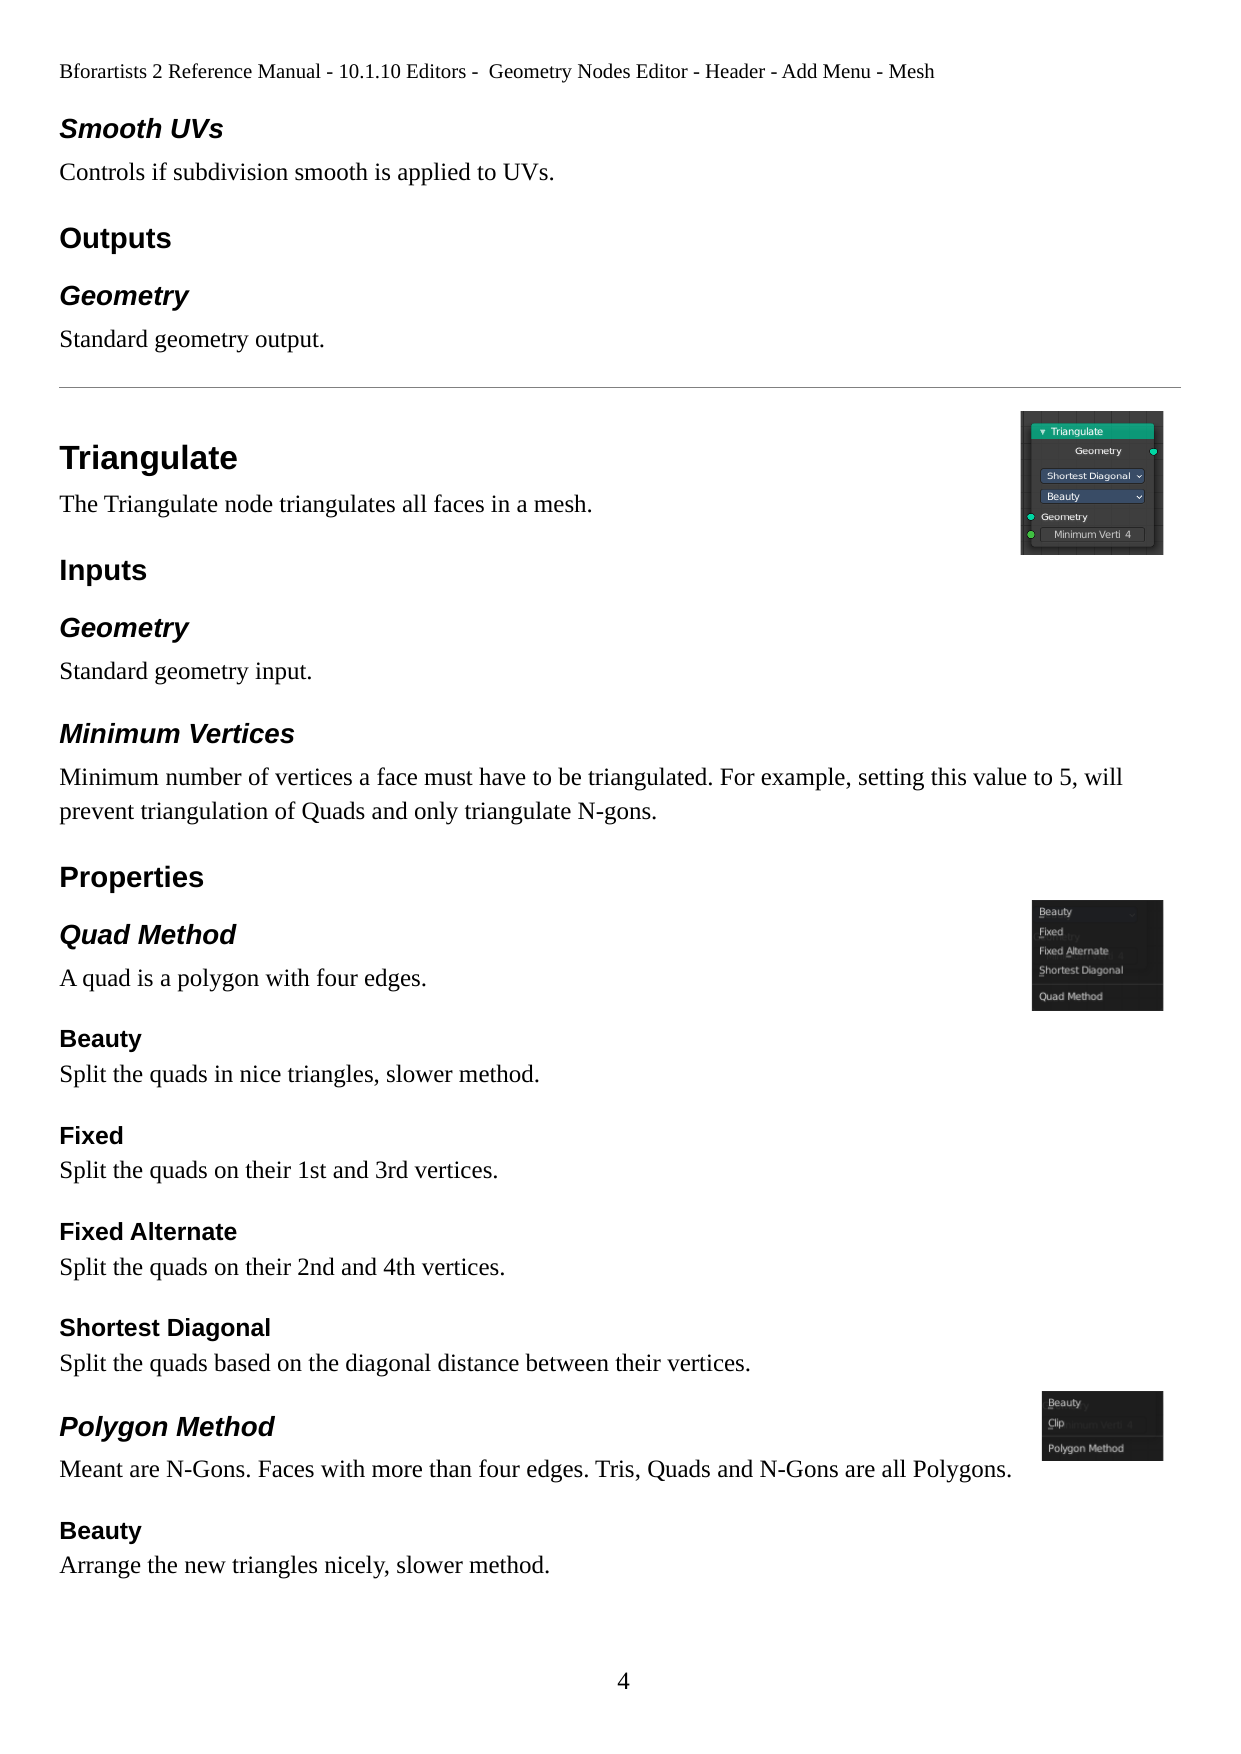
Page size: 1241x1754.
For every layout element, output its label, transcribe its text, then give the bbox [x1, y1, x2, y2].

subtitle Smooth UVs [59, 113, 1181, 144]
text Split the quads based on the diagonal distance between their vertices. [59, 1348, 1181, 1377]
subtitle Polygon Method [59, 1410, 1041, 1442]
picture [1041, 1391, 1164, 1461]
subtitle Triangulate [59, 438, 1020, 476]
text A quad is a polygon with four edges. [59, 963, 1031, 992]
picture [1020, 411, 1164, 555]
subtitle Shortest Diagonal [59, 1313, 1181, 1342]
subtitle Fixed Alternate [59, 1217, 1181, 1246]
text The Triangulate node triangulates all faces in a mesh. [59, 489, 1020, 518]
subtitle Outputs [59, 221, 1181, 254]
text Split the quads in nice triangles, slower method. [59, 1059, 1181, 1088]
subtitle Fixed [59, 1121, 1181, 1149]
subtitle Beauty [59, 1516, 1181, 1544]
text Split the quads on their 1st and 3rd vertices. [59, 1156, 1181, 1184]
subtitle Beauty [59, 1024, 1181, 1053]
subtitle Properties [59, 860, 1181, 893]
picture [1031, 900, 1164, 1011]
subtitle Inputs [59, 553, 1181, 586]
subtitle Quad Method [59, 918, 1031, 950]
text Arrange the new triangles nicely, slower method. [59, 1551, 1181, 1579]
text Split the quads on their 2nd and 4th vertices. [59, 1252, 1181, 1281]
subtitle Geometry [59, 279, 1181, 311]
subtitle [1164, 1410, 1181, 1442]
text Minimum number of vertices a face must have to be triangulated. For example, setting this value to 5, will prevent triangulation of Quads and only triangulate N-gons. [59, 762, 1181, 825]
text Meant are N-Gons. Faces with more than four edges. Tris, Quads and N-Gons are all Polygons. [59, 1454, 1181, 1483]
subtitle [1164, 918, 1181, 950]
text Standard geometry output. [59, 324, 1181, 352]
text Standard geometry input. [59, 656, 1181, 684]
subtitle [1164, 438, 1181, 476]
subtitle Minimum Vertices [59, 717, 1181, 749]
text Controls if subdivision smooth is applied to UVs. [59, 157, 1181, 186]
subtitle Geometry [59, 611, 1181, 643]
